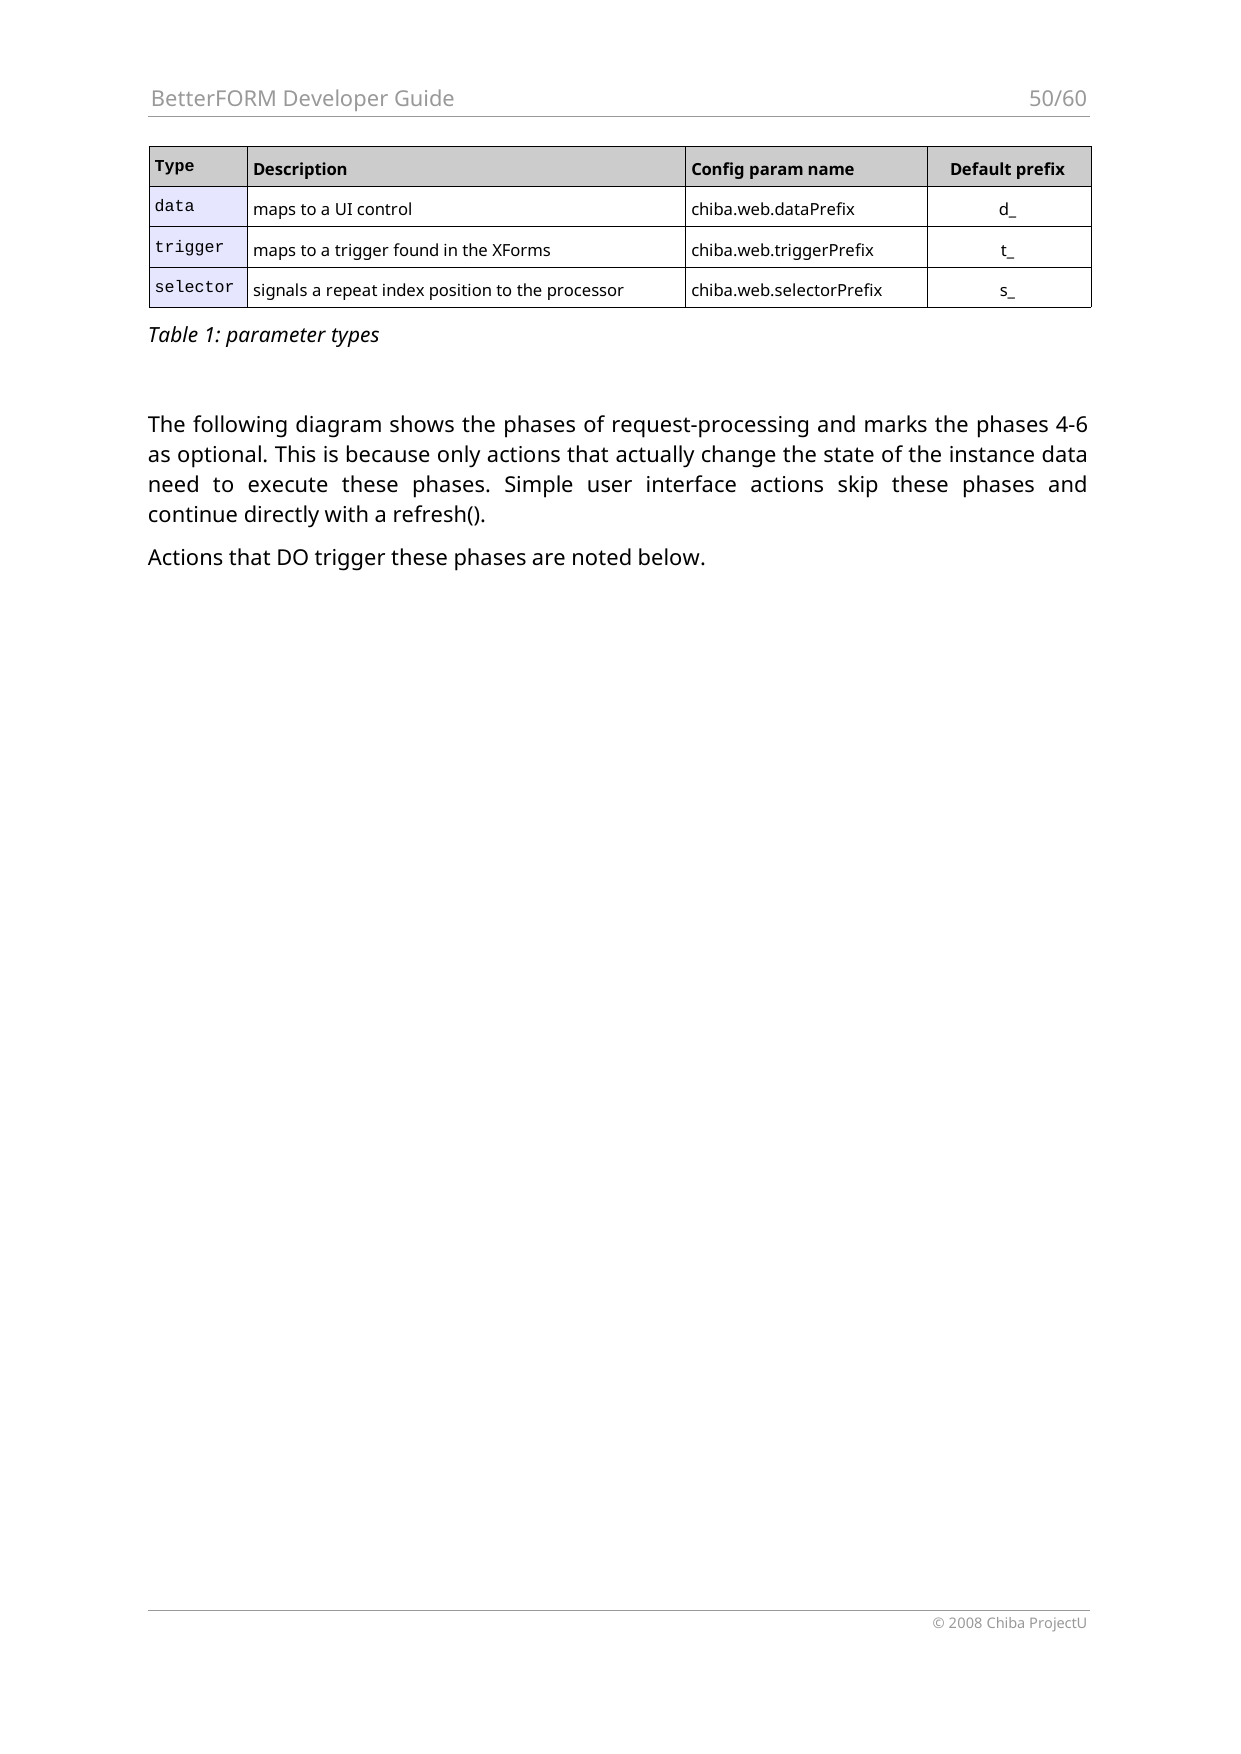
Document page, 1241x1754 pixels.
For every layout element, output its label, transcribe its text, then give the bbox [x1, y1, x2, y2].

text Actions that DO trigger these phases are noted below. [148, 542, 1090, 572]
text The following diagram shows the phases of request-processing and marks the phases 4-6 as optional. This is because only actions that actually change the state of the instance data need to execute these phases. Simple user interface actions skip these phases and continue directly with a refresh(). [148, 409, 1090, 529]
table_cell maps to a UI control [248, 187, 685, 226]
table_cell s_ [928, 268, 1091, 307]
table_cell data [150, 187, 247, 226]
table_cell chiba.web.selectorPrefix [686, 268, 927, 307]
table_cell trigger [150, 227, 247, 267]
table_header Default prefix [928, 147, 1091, 186]
table_cell d_ [928, 187, 1091, 226]
table_header Config param name [686, 147, 927, 186]
text Table 1: parameter types [148, 319, 1090, 348]
table_header Type [150, 147, 247, 186]
table_cell chiba.web.dataPrefix [686, 187, 927, 226]
table_header Description [248, 147, 685, 186]
table_cell signals a repeat index position to the processor [248, 268, 685, 307]
table_cell chiba.web.triggerPrefix [686, 227, 927, 267]
table_cell t_ [928, 227, 1091, 267]
table_cell maps to a trigger found in the XForms [248, 227, 685, 267]
table_cell selector [150, 268, 247, 307]
